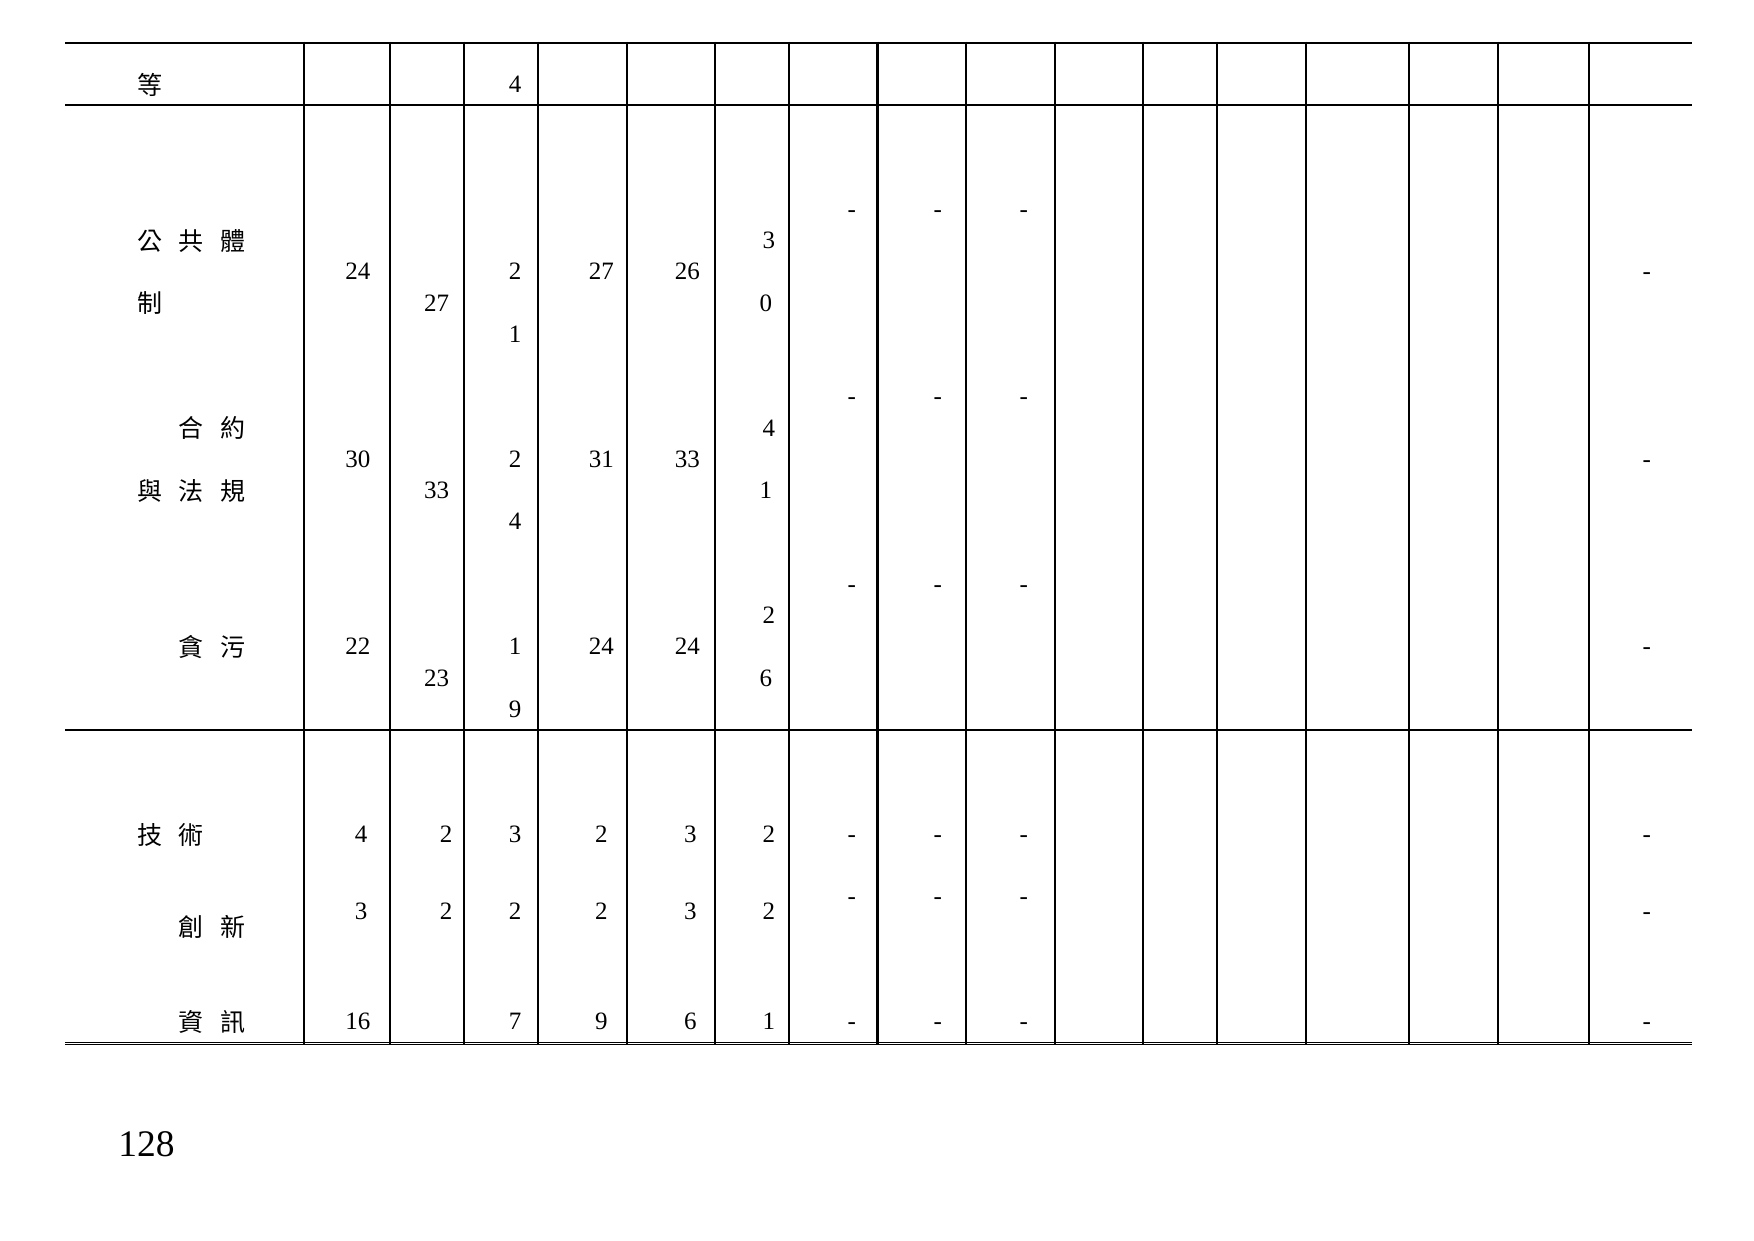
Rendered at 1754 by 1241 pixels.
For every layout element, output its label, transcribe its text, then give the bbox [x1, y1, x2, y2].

table_cell 2 [539, 731, 626, 854]
table_cell 24 [305, 106, 389, 354]
table_cell [1499, 946, 1588, 1042]
table_cell - [879, 542, 965, 729]
table_cell 3 [305, 854, 389, 946]
table_cell - [967, 731, 1054, 854]
table_cell 合約與法規 [65, 354, 303, 542]
table_cell - [790, 106, 876, 354]
table_cell 9 [539, 946, 626, 1042]
table_cell 30 [305, 354, 389, 542]
table_cell 技術 [65, 731, 303, 854]
table_cell 公共體制 [65, 106, 303, 354]
table_cell [1144, 106, 1216, 354]
table_cell 24 [628, 542, 714, 729]
table_cell [1056, 854, 1142, 946]
table_cell 創新 [65, 854, 303, 946]
table_cell 33 [628, 354, 714, 542]
table_cell - [790, 542, 876, 729]
table_cell 貪污 [65, 542, 303, 729]
table_cell [1056, 106, 1142, 354]
table_cell - [879, 106, 965, 354]
table_cell [1410, 731, 1497, 854]
table_cell [1307, 731, 1408, 854]
table_cell - [967, 542, 1054, 729]
table_cell - [967, 354, 1054, 542]
table_cell - [790, 731, 876, 854]
table_cell [1499, 44, 1588, 104]
table_cell [1144, 44, 1216, 104]
table_cell [1307, 354, 1408, 542]
table_cell [391, 946, 463, 1042]
table_cell 21 [465, 106, 537, 354]
table_cell [1410, 354, 1497, 542]
table_cell [1218, 44, 1305, 104]
table_cell 4 [465, 44, 537, 104]
table_cell [1410, 44, 1497, 104]
table_cell [1144, 731, 1216, 854]
table_cell [1499, 731, 1588, 854]
table_cell 33 [391, 354, 463, 542]
table_cell [1218, 731, 1305, 854]
table_cell [1410, 946, 1497, 1042]
table_cell - [1590, 854, 1692, 946]
table_cell - [1590, 542, 1692, 729]
table_cell [1056, 354, 1142, 542]
table_cell - [1590, 106, 1692, 354]
table_cell [1144, 946, 1216, 1042]
table_cell [1410, 854, 1497, 946]
table_cell - [879, 854, 965, 946]
table_cell - [1590, 946, 1692, 1042]
table_cell [305, 44, 389, 104]
table_cell - [790, 854, 876, 946]
table_cell 7 [465, 946, 537, 1042]
table_cell [1056, 542, 1142, 729]
table_cell [539, 44, 626, 104]
table_cell [628, 44, 714, 104]
table_cell [1307, 542, 1408, 729]
table_cell [1144, 854, 1216, 946]
table_cell [1144, 354, 1216, 542]
table_cell [1410, 106, 1497, 354]
table_cell [1307, 946, 1408, 1042]
table_cell 6 [628, 946, 714, 1042]
table_cell [1144, 542, 1216, 729]
table_cell - [967, 946, 1054, 1042]
table_cell - [967, 44, 1054, 104]
table_cell 等 [65, 44, 303, 104]
table_cell 27 [539, 106, 626, 354]
table_cell [391, 44, 463, 104]
table_cell 19 [465, 542, 537, 729]
table_cell - [879, 44, 965, 104]
table_cell - [790, 946, 876, 1042]
table_cell - [879, 354, 965, 542]
table_cell 2 [716, 731, 788, 854]
table_cell 2 [465, 854, 537, 946]
table_cell 27 [391, 106, 463, 354]
table_cell 2 [539, 854, 626, 946]
table_cell [1499, 854, 1588, 946]
table_cell 26 [628, 106, 714, 354]
table_cell [1218, 542, 1305, 729]
table_cell 3 [465, 731, 537, 854]
table_cell 2 [391, 731, 463, 854]
table_cell [1410, 542, 1497, 729]
table_cell 22 [305, 542, 389, 729]
table_cell - [1590, 44, 1692, 104]
table_cell [1056, 44, 1142, 104]
table_cell [1218, 106, 1305, 354]
table_cell [1307, 854, 1408, 946]
table_cell [1218, 854, 1305, 946]
table_cell 26 [716, 542, 788, 729]
table_cell 1 [716, 946, 788, 1042]
table_cell 資訊 [65, 946, 303, 1042]
table_cell [1218, 354, 1305, 542]
table_cell 23 [391, 542, 463, 729]
table_cell 16 [305, 946, 389, 1042]
table_cell 2 [391, 854, 463, 946]
table_cell 2 [716, 854, 788, 946]
table_cell 3 [628, 854, 714, 946]
table_cell [1307, 106, 1408, 354]
table_cell 24 [465, 354, 537, 542]
table_cell - [879, 946, 965, 1042]
table_cell 31 [539, 354, 626, 542]
table_cell - [790, 354, 876, 542]
table_cell 4 [305, 731, 389, 854]
table_cell 30 [716, 106, 788, 354]
table_cell [1307, 44, 1408, 104]
table_cell [1218, 946, 1305, 1042]
table_cell - [1590, 354, 1692, 542]
table_cell 3 [628, 731, 714, 854]
table_cell - [967, 106, 1054, 354]
table_cell [1056, 946, 1142, 1042]
table_cell - [790, 44, 876, 104]
table_cell 41 [716, 354, 788, 542]
table_cell - [879, 731, 965, 854]
table_cell - [967, 854, 1054, 946]
table_cell 24 [539, 542, 626, 729]
table_cell [716, 44, 788, 104]
table_cell [1499, 542, 1588, 729]
table_cell [1499, 106, 1588, 354]
table_cell [1056, 731, 1142, 854]
table_cell - [1590, 731, 1692, 854]
table_cell [1499, 354, 1588, 542]
